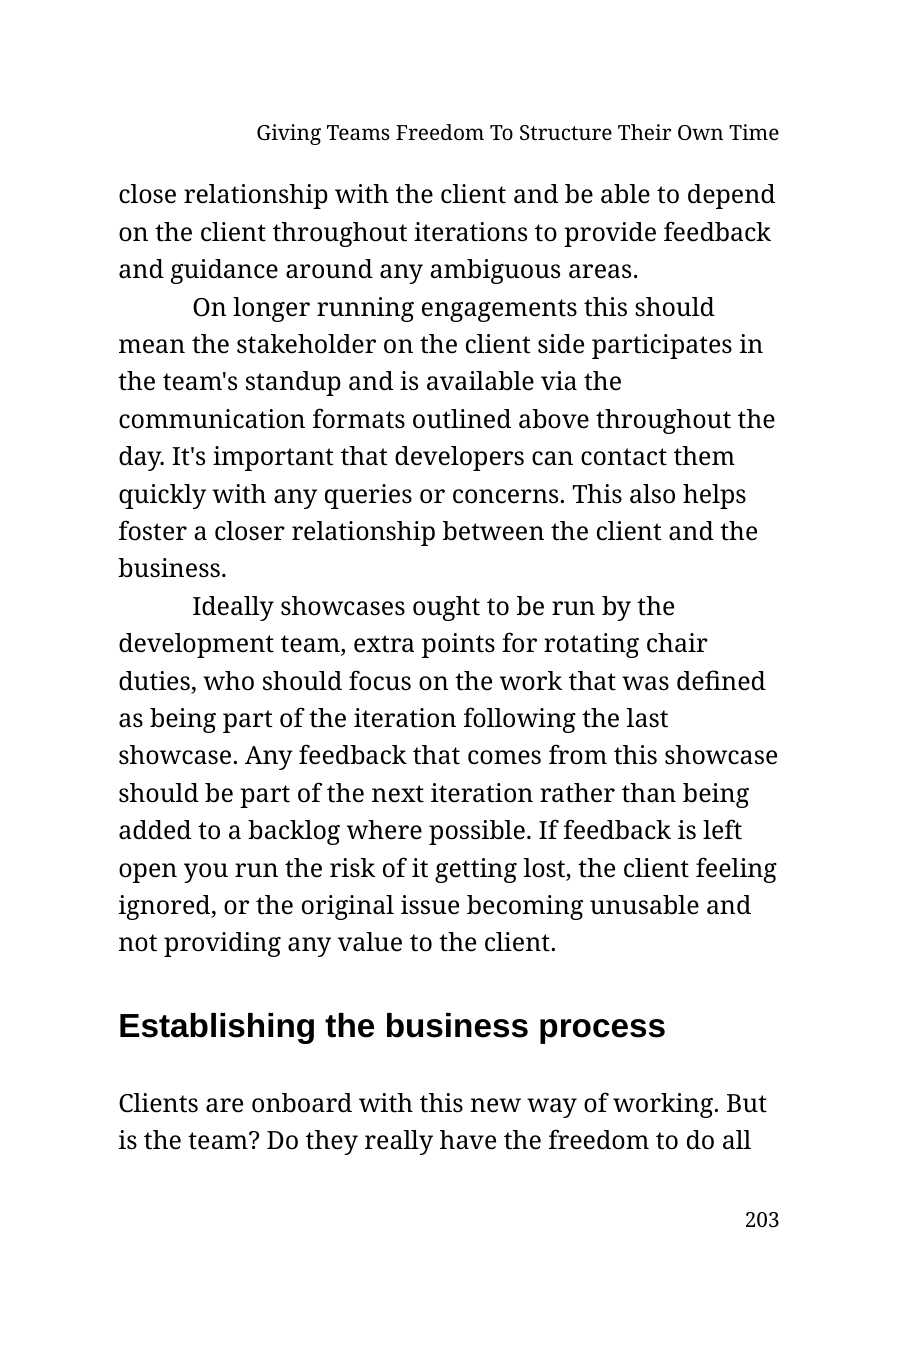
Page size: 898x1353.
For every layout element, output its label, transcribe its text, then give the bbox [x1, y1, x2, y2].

subtitle Establishing the business process [118, 1006, 779, 1044]
text close relationship with the client and be able to depend on the client throughout iterations to provide feedback and guidance around any ambiguous areas. [118, 177, 779, 286]
text Clients are onboard with this new way of working. But is the team? Do they really have the freedom to do all [118, 1085, 779, 1157]
text On longer running engagements this should mean the stakeholder on the client side participates in the team's standup and is available via the communication formats outlined above throughout the day. It's important that developers can contact them quickly with any queries or concerns. This also helps foster a closer relationship between the client and the business. [118, 289, 779, 585]
text Ideally showcases ought to be run by the development team, extra points for rotating chair duties, who should focus on the work that was defined as being part of the iteration following the last showcase. Any feedback that comes from this showcase should be part of the next iteration rather than being added to a backlog where possible. If feedback is left open you run the risk of it getting lost, the client feeling ignored, or the original issue becoming unusable and not providing any value to the client. [118, 588, 779, 959]
